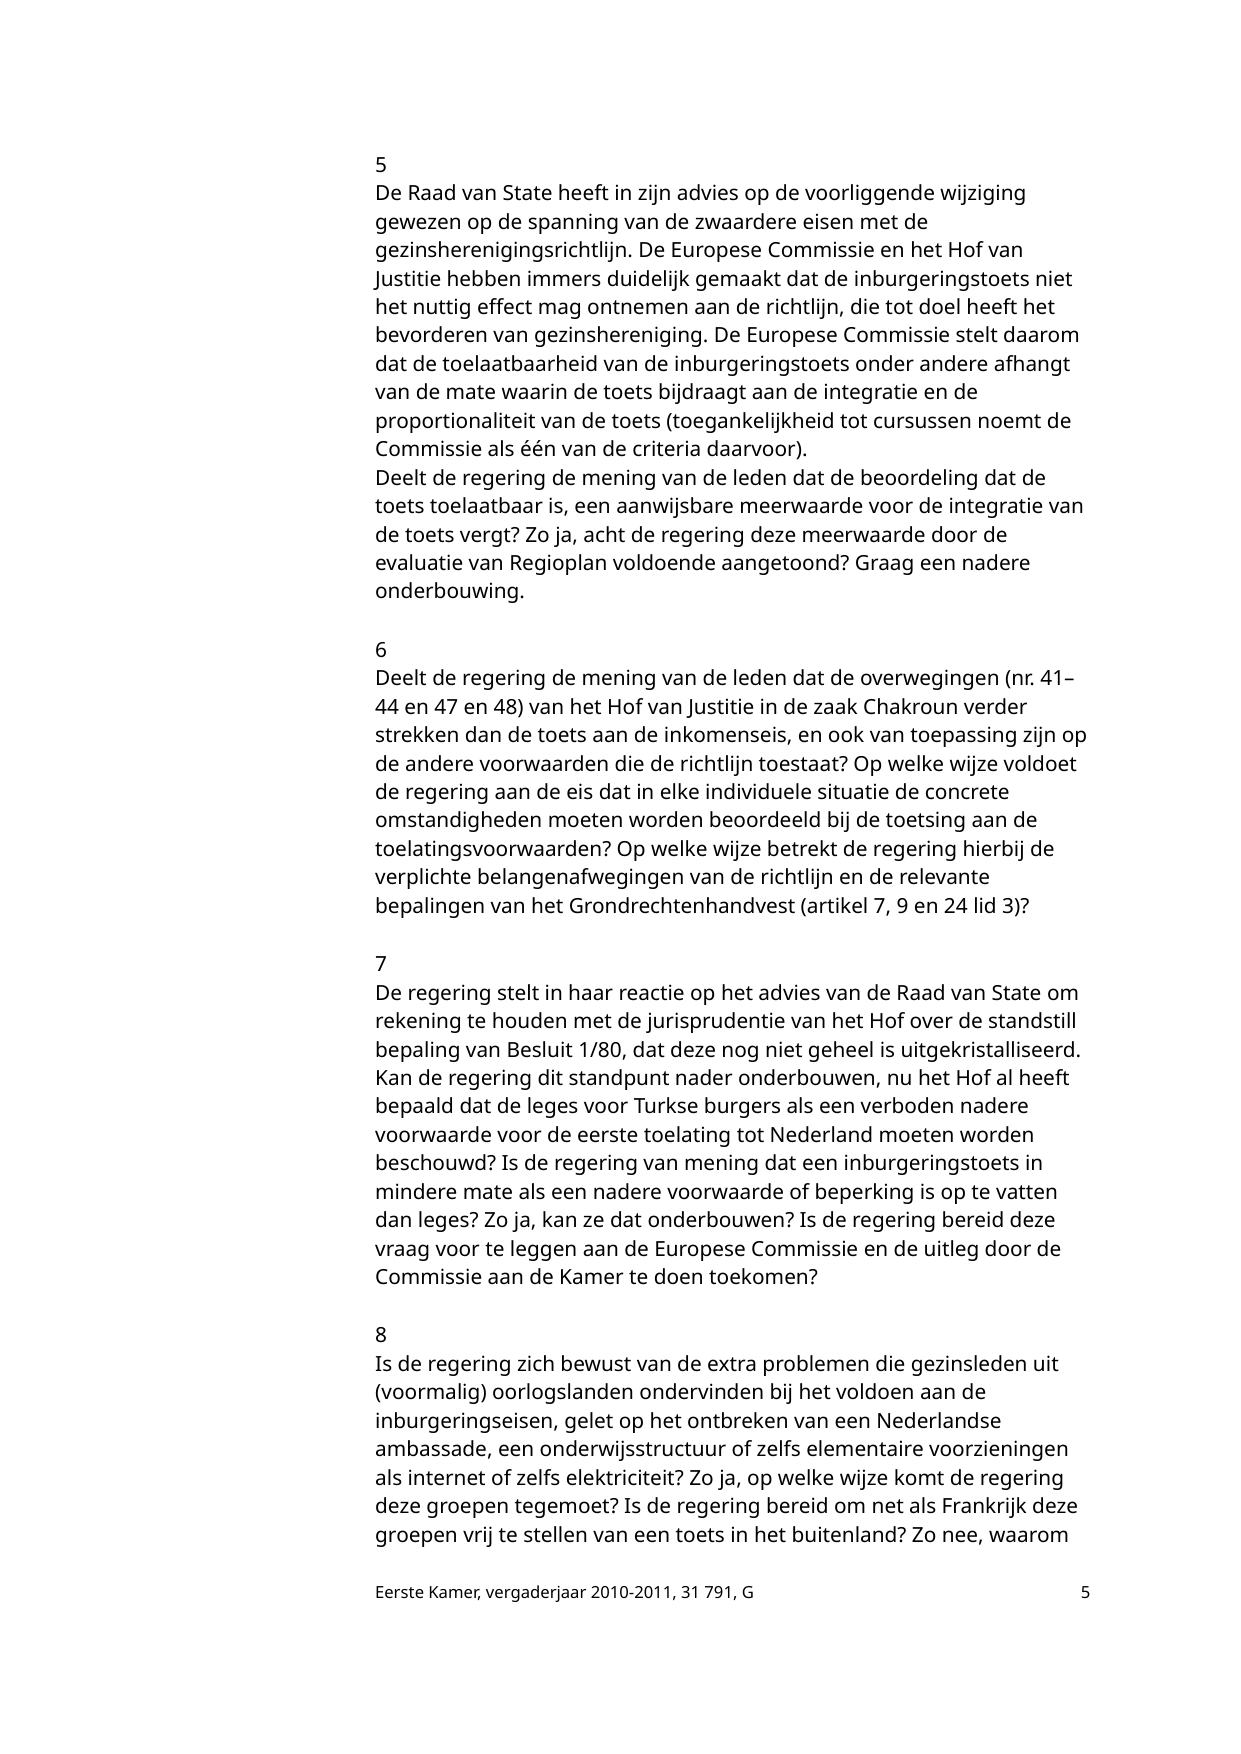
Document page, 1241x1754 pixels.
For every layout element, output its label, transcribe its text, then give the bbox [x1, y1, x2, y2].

text Deelt de regering de mening van de leden dat de beoordeling dat de toets toelaatbaar is, een aanwijsbare meerwaarde voor de integratie van de toets vergt? Zo ja, acht de regering deze meerwaarde door de evaluatie van Regioplan voldoende aangetoond? Graag een nadere onderbouwing. [375, 463, 1090, 605]
text 7 [375, 949, 1090, 978]
text Deelt de regering de mening van de leden dat de overwegingen (nr. 41–44 en 47 en 48) van het Hof van Justitie in de zaak Chakroun verder strekken dan de toets aan de inkomenseis, en ook van toepassing zijn op de andere voorwaarden die de richtlijn toestaat? Op welke wijze voldoet de regering aan de eis dat in elke individuele situatie de concrete omstandigheden moeten worden beoordeeld bij de toetsing aan de toelatingsvoorwaarden? Op welke wijze betrekt de regering hierbij de verplichte belangenafwegingen van de richtlijn en de relevante bepalingen van het Grondrechtenhandvest (artikel 7, 9 en 24 lid 3)? [375, 663, 1090, 919]
text Is de regering zich bewust van de extra problemen die gezinsleden uit (voormalig) oorlogslanden ondervinden bij het voldoen aan de inburgeringseisen, gelet op het ontbreken van een Nederlandse ambassade, een onderwijsstructuur of zelfs elementaire voorzieningen als internet of zelfs elektriciteit? Zo ja, op welke wijze komt de regering deze groepen tegemoet? Is de regering bereid om net als Frankrijk deze groepen vrij te stellen van een toets in het buitenland? Zo nee, waarom [375, 1349, 1090, 1548]
text De regering stelt in haar reactie op het advies van de Raad van State om rekening te houden met de jurisprudentie van het Hof over de standstill bepaling van Besluit 1/80, dat deze nog niet geheel is uitgekristalliseerd. Kan de regering dit standpunt nader onderbouwen, nu het Hof al heeft bepaald dat de leges voor Turkse burgers als een verboden nadere voorwaarde voor de eerste toelating tot Nederland moeten worden beschouwd? Is de regering van mening dat een inburgeringstoets in mindere mate als een nadere voorwaarde of beperking is op te vatten dan leges? Zo ja, kan ze dat onderbouwen? Is de regering bereid deze vraag voor te leggen aan de Europese Commissie en de uitleg door de Commissie aan de Kamer te doen toekomen? [375, 978, 1090, 1291]
text 8 [375, 1321, 1090, 1349]
text 6 [375, 635, 1090, 663]
text De Raad van State heeft in zijn advies op de voorliggende wijziging gewezen op de spanning van de zwaardere eisen met de gezinsherenigingsrichtlijn. De Europese Commissie en het Hof van Justitie hebben immers duidelijk gemaakt dat de inburgeringstoets niet het nuttig effect mag ontnemen aan de richtlijn, die tot doel heeft het bevorderen van gezinshereniging. De Europese Commissie stelt daarom dat de toelaatbaarheid van de inburgeringstoets onder andere afhangt van de mate waarin de toets bijdraagt aan de integratie en de proportionaliteit van de toets (toegankelijkheid tot cursussen noemt de Commissie als één van de criteria daarvoor). [375, 178, 1090, 463]
text 5 [375, 150, 1090, 178]
